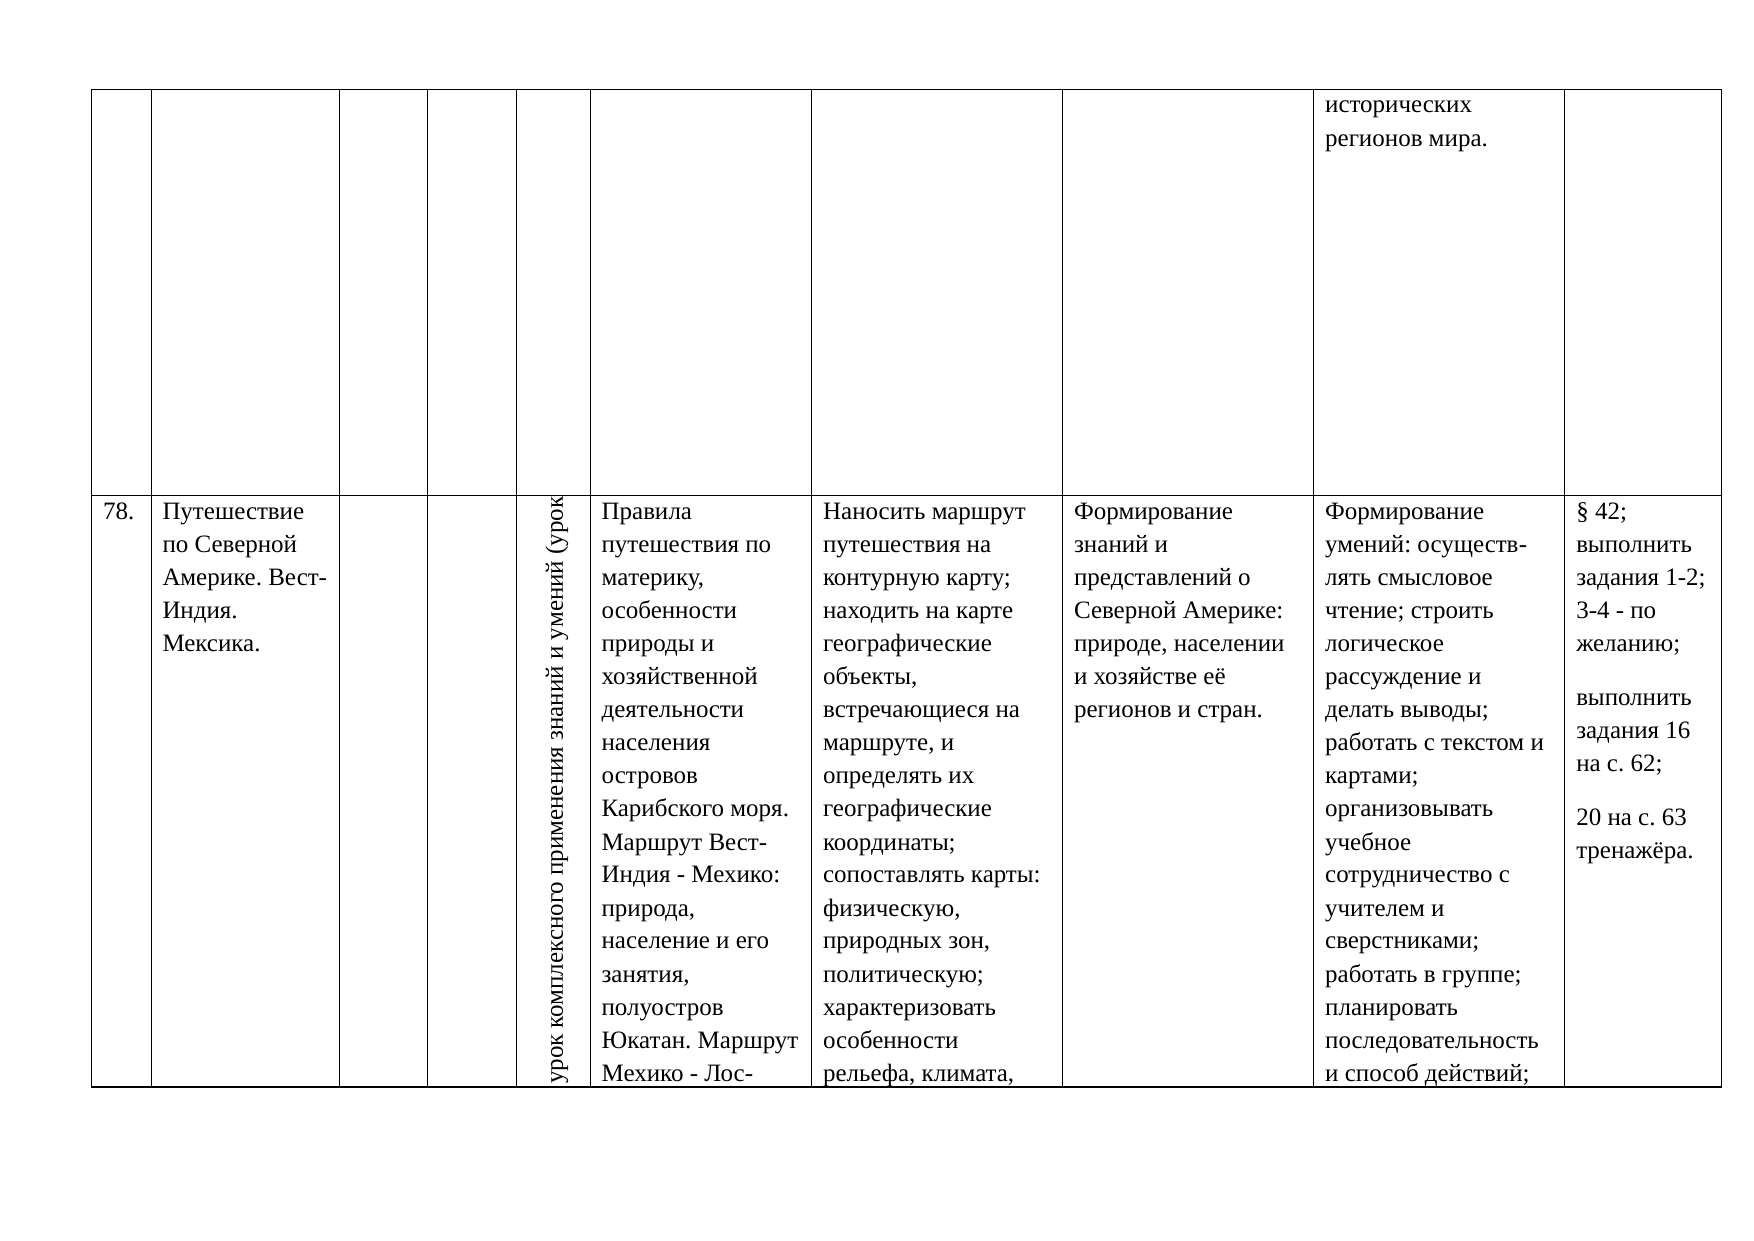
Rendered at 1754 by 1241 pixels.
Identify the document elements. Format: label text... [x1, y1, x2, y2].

table_cell [340, 90, 427, 495]
table_cell исторических регионов мира. [1314, 90, 1564, 495]
table_cell Формирование умений: осуществ­лять смысловое чтение; строить логическое рассужде­ние и делать выводы; работать с текстом и картами; организовывать учебное сотрудничество с учителем и сверстниками; работать в группе; планировать последовательность и способ действий; [1314, 496, 1564, 1086]
table_cell Путешествие по Северной Америке. Вест-Индия. Мексика. [152, 496, 339, 1086]
table_cell [152, 90, 339, 495]
table_cell [1063, 90, 1313, 495]
table_cell Правила путешествия по ма­терику, особенности природы и хозяйственной деятельно­сти населения островов Карибского моря. Маршрут Вест-Индия - Мехико: природа, население и его занятия, полуостров Юкатан. Маршрут Мехико - Лос- [591, 496, 811, 1086]
table_cell урок комплексного применения знаний и умений (урок [517, 496, 590, 1086]
table_cell 78. [92, 496, 151, 1086]
table_cell [517, 90, 590, 495]
table_cell [428, 496, 516, 1086]
table_cell Формирование знаний и представлений о Северной Америке: природе, населении и хозяйстве её регионов и стран. [1063, 496, 1313, 1086]
table_cell [812, 90, 1062, 495]
table_cell [591, 90, 811, 495]
table_cell [92, 90, 151, 495]
table_cell Наносить маршрут путешествия на контурную карту; находить на карте географические объекты, встречающиеся на маршруте, и определять их географические координаты; сопостав­лять карты: физическую, природных зон, политическую; характеризовать особенности рельефа, климата, [812, 496, 1062, 1086]
table_cell [1565, 90, 1721, 495]
table_cell [428, 90, 516, 495]
table_cell § 42; выполнить задания 1-2; 3-4 - по желанию; вы­полнить задания 16 на с. 62; 20 на с. 63 тренажёра. [1565, 496, 1721, 1086]
table_cell [340, 496, 427, 1086]
